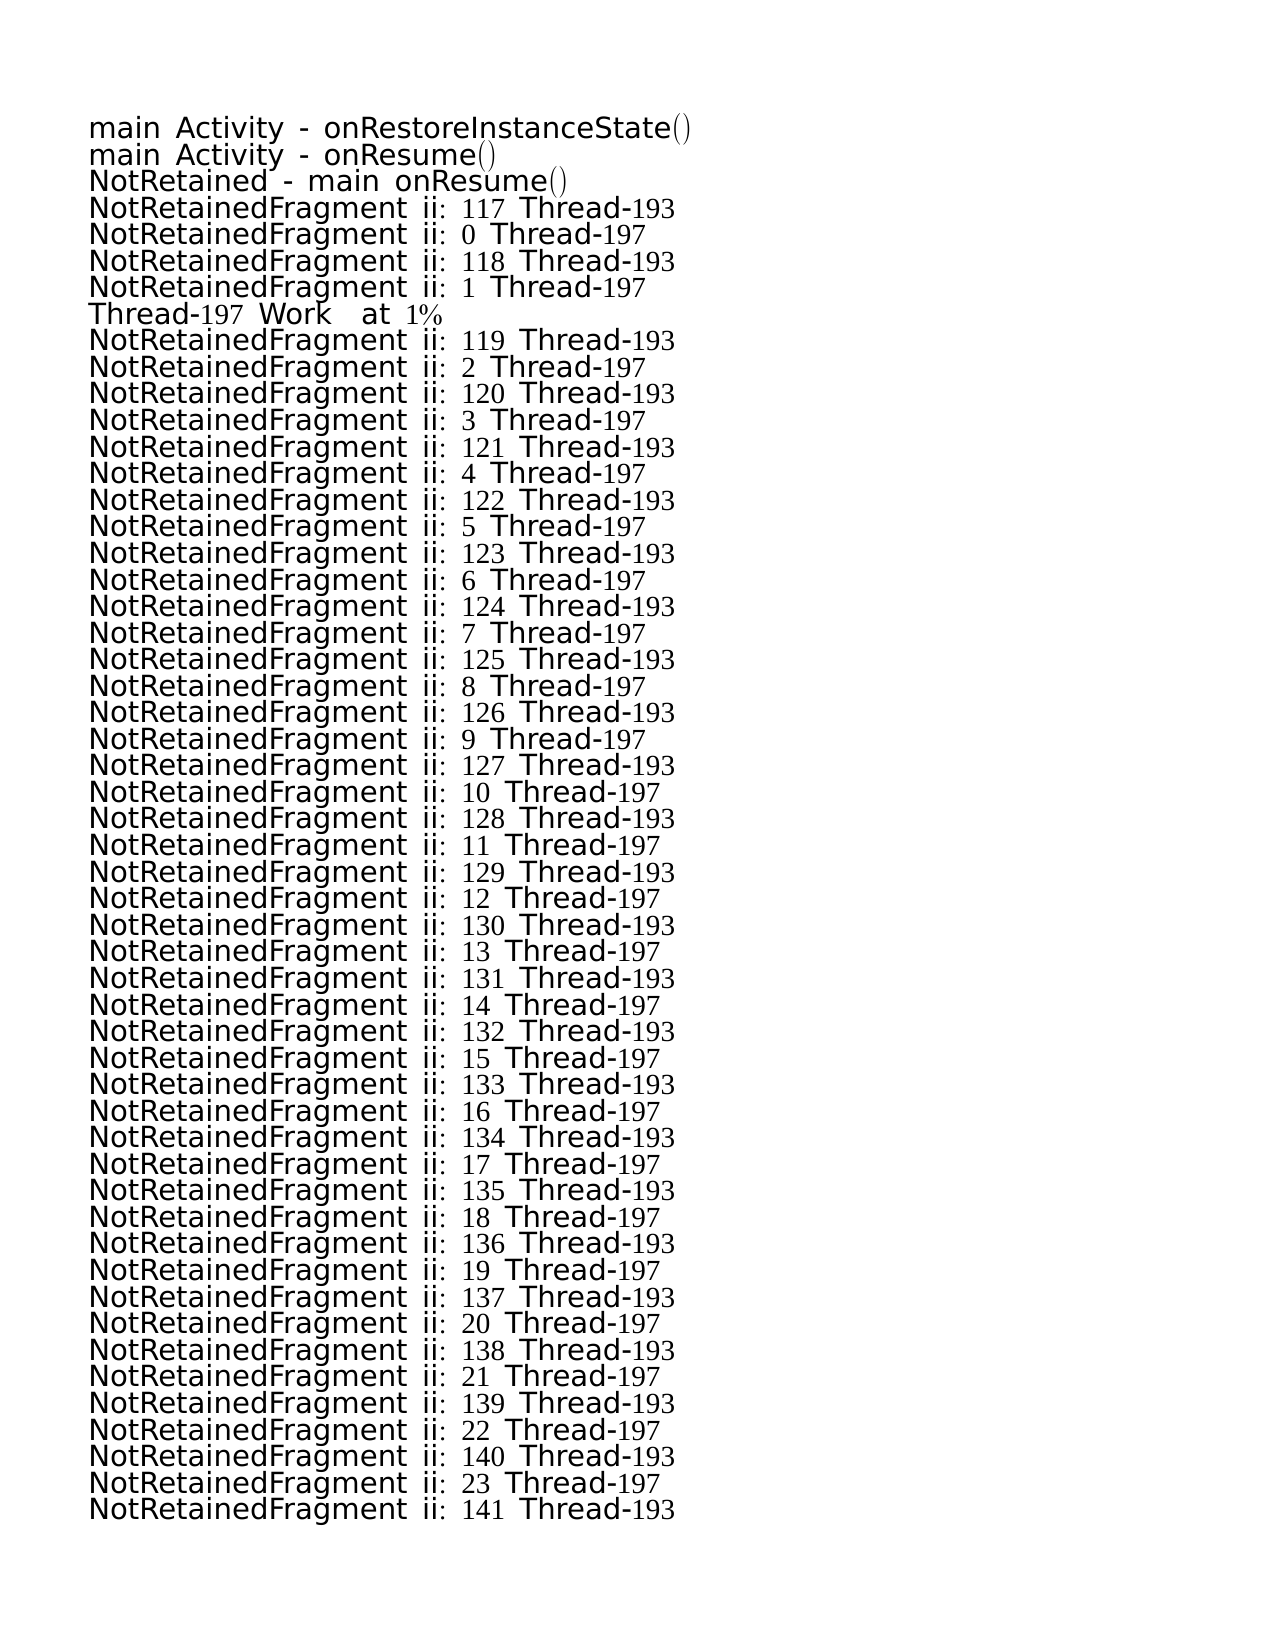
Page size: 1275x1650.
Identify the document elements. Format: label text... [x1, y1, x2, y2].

text NotRetainedFragment ii: 137 Thread-193 [73, 1287, 1201, 1313]
text NotRetainedFragment ii: 119 Thread-193 [73, 331, 1201, 357]
text NotRetainedFragment ii: 6 Thread-197 [73, 570, 1201, 596]
text NotRetainedFragment ii: 128 Thread-193 [73, 809, 1201, 835]
text NotRetainedFragment ii: 13 Thread-197 [73, 942, 1201, 968]
text NotRetainedFragment ii: 17 Thread-197 [73, 1154, 1201, 1181]
text NotRetainedFragment ii: 10 Thread-197 [73, 782, 1201, 809]
text Thread-197 Work at 1% [73, 304, 1201, 331]
text NotRetainedFragment ii: 125 Thread-193 [73, 649, 1201, 676]
text NotRetainedFragment ii: 126 Thread-193 [73, 702, 1201, 729]
text NotRetainedFragment ii: 120 Thread-193 [73, 384, 1201, 410]
text NotRetainedFragment ii: 12 Thread-197 [73, 888, 1201, 915]
text NotRetainedFragment ii: 21 Thread-197 [73, 1367, 1201, 1393]
text NotRetainedFragment ii: 3 Thread-197 [73, 410, 1201, 437]
text NotRetainedFragment ii: 9 Thread-197 [73, 729, 1201, 756]
text NotRetainedFragment ii: 18 Thread-197 [73, 1207, 1201, 1234]
text NotRetainedFragment ii: 117 Thread-193 [73, 198, 1201, 224]
text NotRetainedFragment ii: 134 Thread-193 [73, 1127, 1201, 1154]
text NotRetainedFragment ii: 22 Thread-197 [73, 1420, 1201, 1446]
text NotRetainedFragment ii: 20 Thread-197 [73, 1313, 1201, 1340]
text NotRetainedFragment ii: 141 Thread-193 [73, 1499, 1201, 1526]
text main Activity - onRestoreInstanceState() [73, 118, 1201, 145]
text NotRetainedFragment ii: 23 Thread-197 [73, 1473, 1201, 1499]
text main Activity - onResume() [73, 145, 1201, 171]
text NotRetainedFragment ii: 1 Thread-197 [73, 277, 1201, 304]
text NotRetainedFragment ii: 11 Thread-197 [73, 835, 1201, 862]
text NotRetainedFragment ii: 0 Thread-197 [73, 224, 1201, 251]
text NotRetainedFragment ii: 133 Thread-193 [73, 1074, 1201, 1101]
text NotRetainedFragment ii: 122 Thread-193 [73, 490, 1201, 517]
text NotRetainedFragment ii: 118 Thread-193 [73, 251, 1201, 277]
text NotRetainedFragment ii: 14 Thread-197 [73, 995, 1201, 1021]
text NotRetainedFragment ii: 138 Thread-193 [73, 1340, 1201, 1367]
text NotRetainedFragment ii: 127 Thread-193 [73, 756, 1201, 782]
text NotRetainedFragment ii: 140 Thread-193 [73, 1446, 1201, 1473]
text NotRetainedFragment ii: 130 Thread-193 [73, 915, 1201, 942]
text NotRetainedFragment ii: 132 Thread-193 [73, 1021, 1201, 1048]
text NotRetainedFragment ii: 139 Thread-193 [73, 1393, 1201, 1420]
text NotRetainedFragment ii: 7 Thread-197 [73, 623, 1201, 649]
text NotRetainedFragment ii: 136 Thread-193 [73, 1234, 1201, 1260]
text NotRetainedFragment ii: 129 Thread-193 [73, 862, 1201, 888]
text NotRetainedFragment ii: 124 Thread-193 [73, 596, 1201, 623]
text NotRetainedFragment ii: 2 Thread-197 [73, 357, 1201, 384]
text NotRetainedFragment ii: 123 Thread-193 [73, 543, 1201, 570]
text NotRetainedFragment ii: 121 Thread-193 [73, 437, 1201, 463]
text NotRetainedFragment ii: 131 Thread-193 [73, 968, 1201, 995]
text NotRetainedFragment ii: 16 Thread-197 [73, 1101, 1201, 1127]
text NotRetainedFragment ii: 8 Thread-197 [73, 676, 1201, 702]
text NotRetained - main onResume() [73, 171, 1201, 198]
text NotRetainedFragment ii: 19 Thread-197 [73, 1260, 1201, 1287]
text NotRetainedFragment ii: 135 Thread-193 [73, 1181, 1201, 1207]
text NotRetainedFragment ii: 15 Thread-197 [73, 1048, 1201, 1074]
text NotRetainedFragment ii: 4 Thread-197 [73, 463, 1201, 490]
text NotRetainedFragment ii: 5 Thread-197 [73, 517, 1201, 543]
